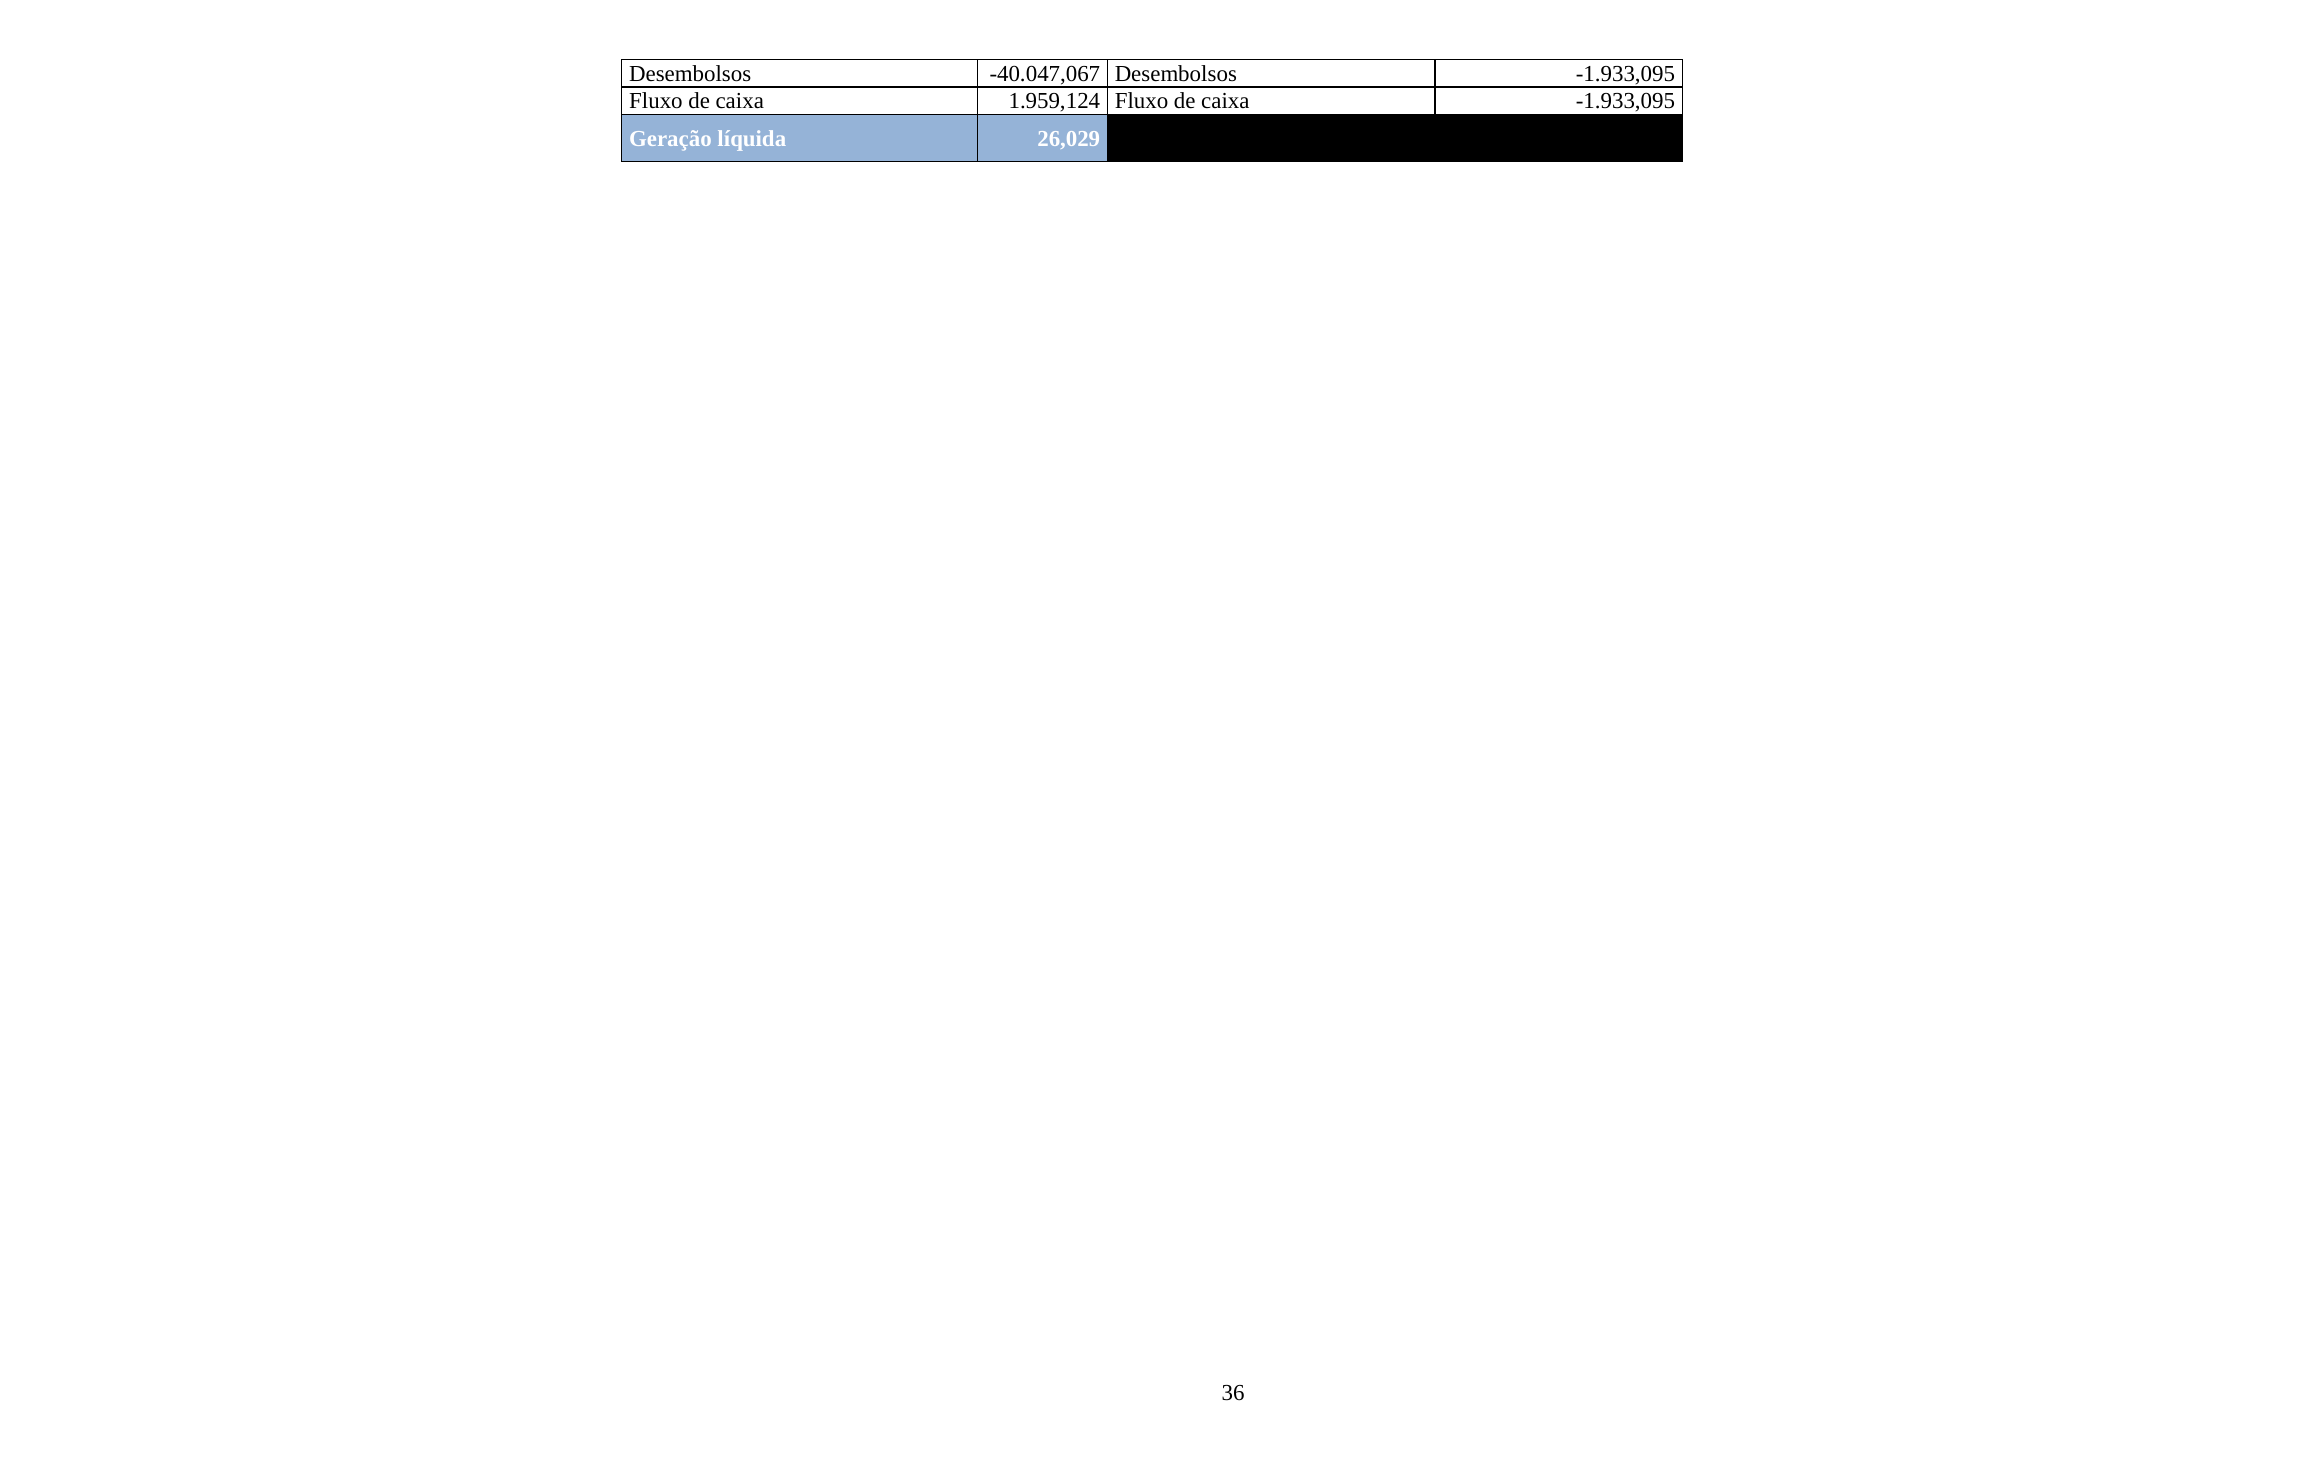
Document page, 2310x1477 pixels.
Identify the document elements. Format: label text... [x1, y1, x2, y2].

table_cell -1.933,095 [1436, 88, 1682, 114]
table_cell Fluxo de caixa [622, 88, 977, 114]
table_cell [1436, 115, 1682, 161]
table_cell -1.933,095 [1436, 60, 1682, 86]
table_cell [1108, 115, 1434, 161]
table_cell 1.959,124 [978, 88, 1107, 114]
table_cell Fluxo de caixa [1108, 88, 1434, 114]
table_cell Desembolsos [1108, 60, 1434, 86]
table_cell -40.047,067 [978, 60, 1107, 86]
table_cell Desembolsos [622, 60, 977, 86]
table_cell 26,029 [978, 115, 1107, 161]
table_cell Geração líquida [622, 115, 977, 161]
